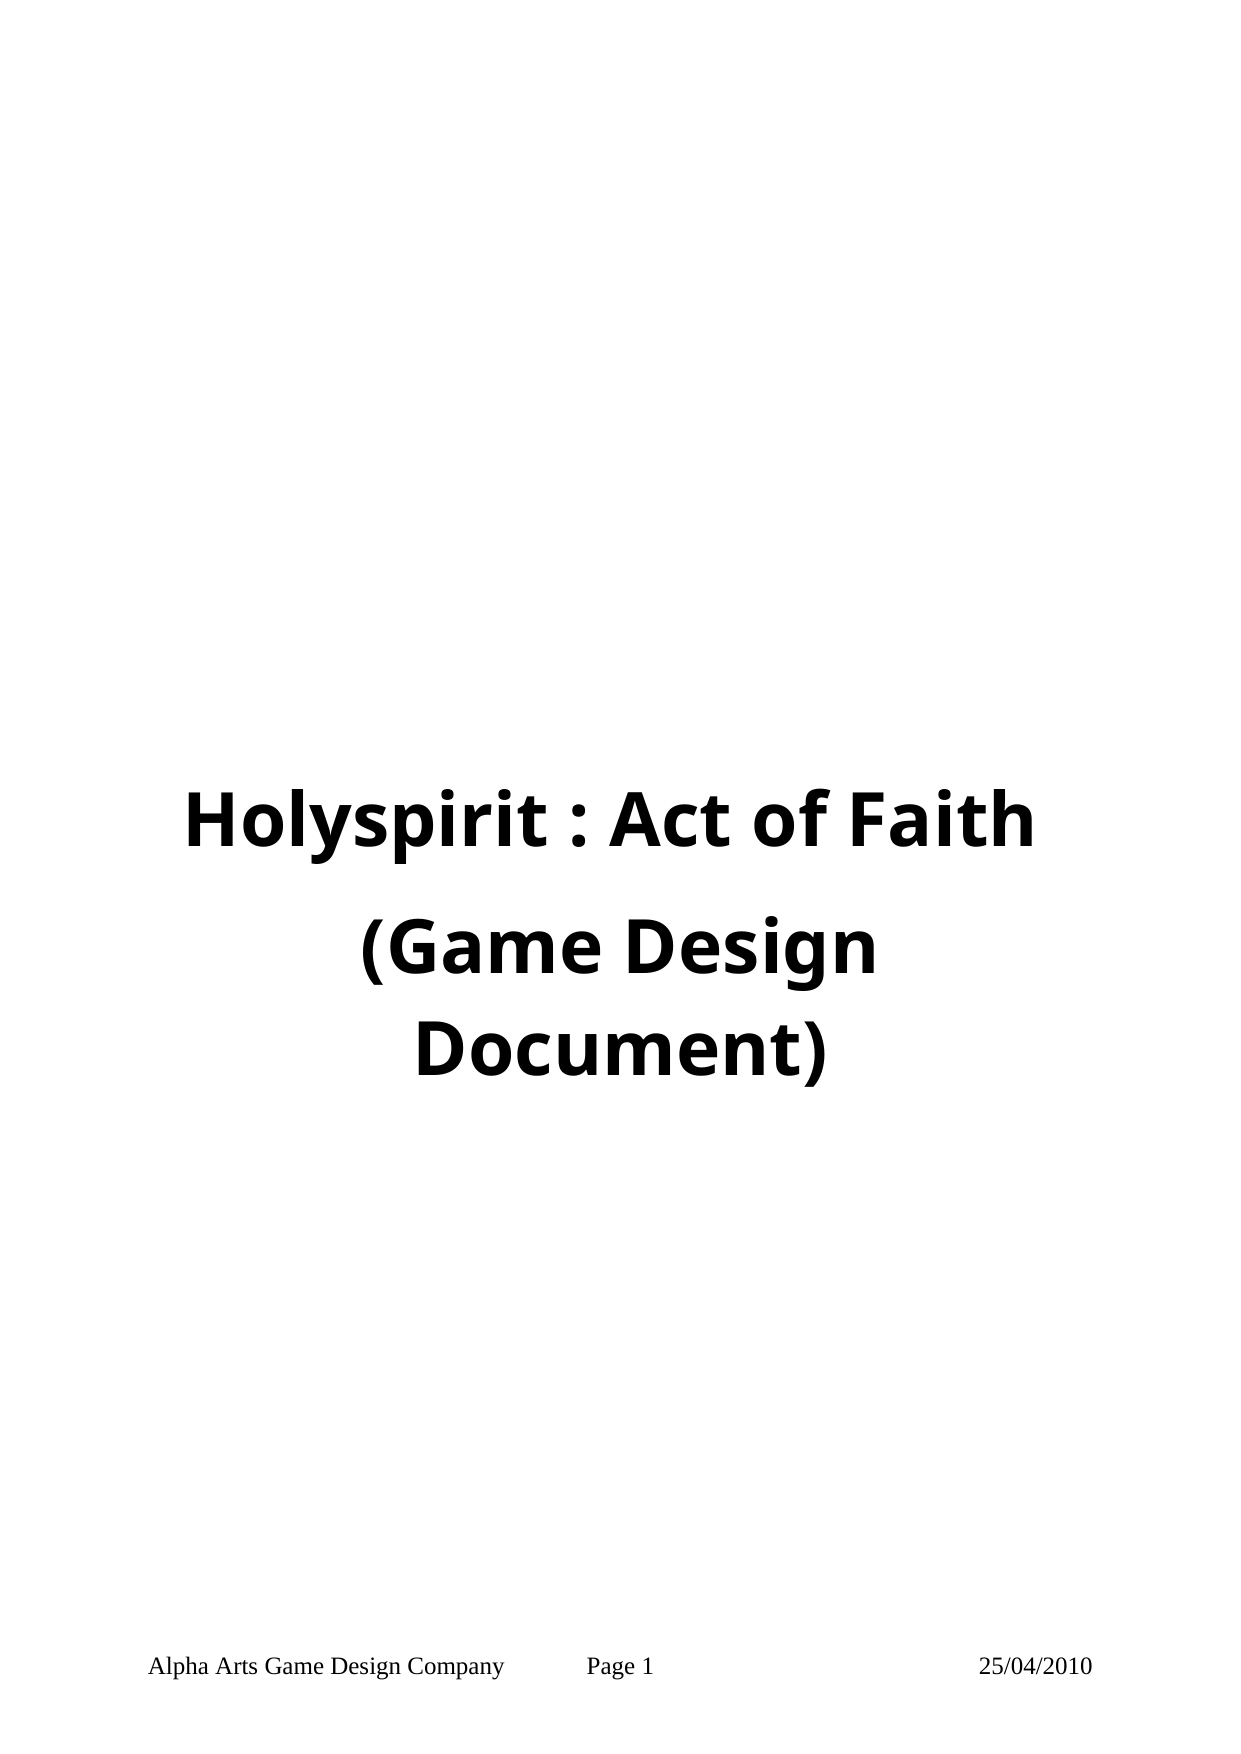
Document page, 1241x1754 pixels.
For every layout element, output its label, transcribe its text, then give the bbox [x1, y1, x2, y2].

subtitle (Game Design Document) [148, 893, 1092, 1098]
subtitle Holyspirit : Act of Faith [148, 766, 1092, 868]
